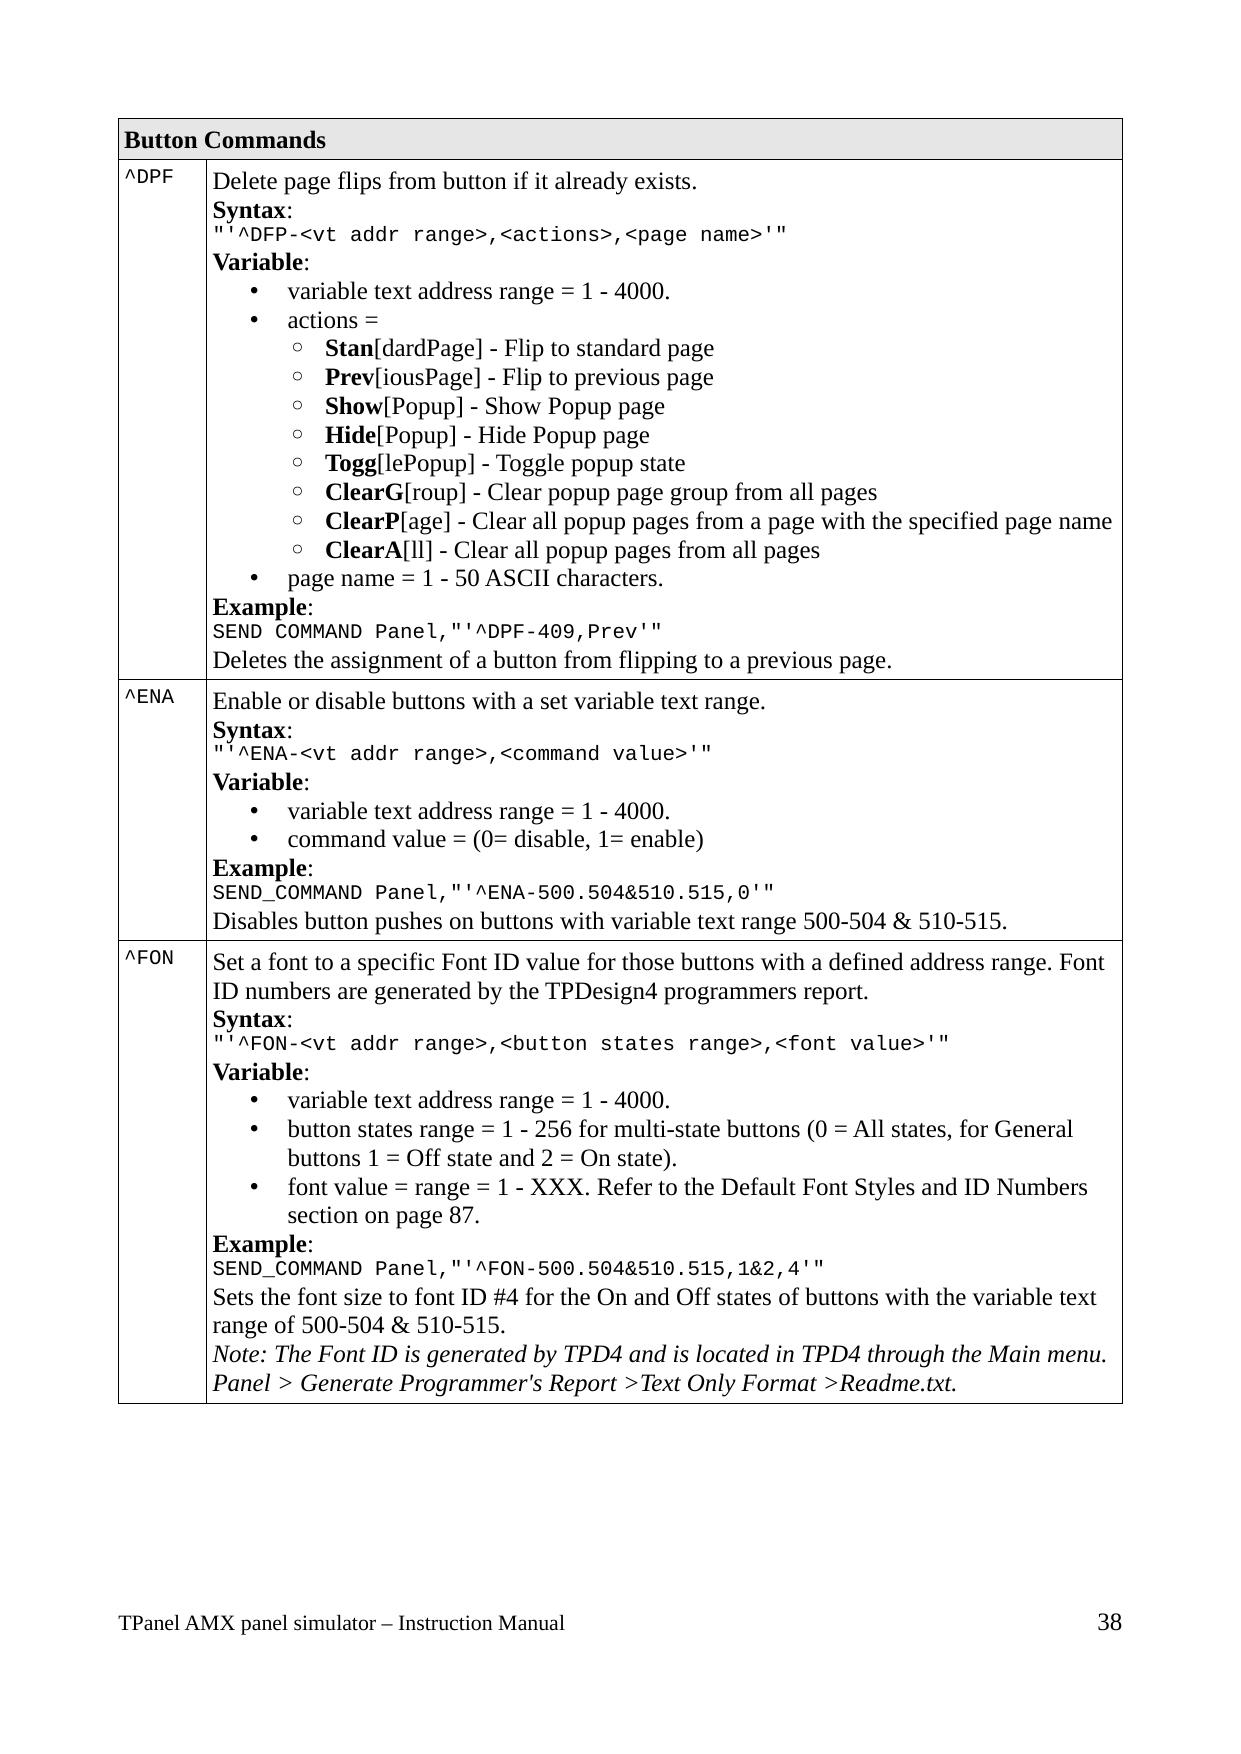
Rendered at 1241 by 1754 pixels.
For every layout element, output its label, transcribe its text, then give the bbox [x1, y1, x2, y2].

table_cell ^FON [119, 941, 206, 1402]
table_cell ^ENA [119, 680, 206, 940]
table_header Button Commands [119, 119, 1122, 159]
table_cell ^DPF [119, 160, 206, 679]
table_cell Delete page flips from button if it already exists. Syntax: "'^DFP-<vt addr range>,<actions>,<page name>'" Variable: variable text address range = 1 - 4000. actions = Stan[dardPage] - Flip to standard page Prev[iousPage] - Flip to previous page Show[Popup] - Show Popup page Hide[Popup] - Hide Popup page Togg[lePopup] - Toggle popup state ClearG[roup] - Clear popup page group from all pages ClearP[age] - Clear all popup pages from a page with the specified page name ClearA[ll] - Clear all popup pages from all pages page name = 1 - 50 ASCII characters. Example: SEND COMMAND Panel,"'^DPF-409,Prev'" Deletes the assignment of a button from flipping to a previous page. [207, 160, 1122, 679]
table_cell Enable or disable buttons with a set variable text range. Syntax: "'^ENA-<vt addr range>,<command value>'" Variable: variable text address range = 1 - 4000. command value = (0= disable, 1= enable) Example: SEND_COMMAND Panel,"'^ENA-500.504&510.515,0'" Disables button pushes on buttons with variable text range 500-504 & 510-515. [207, 680, 1122, 940]
table_cell Set a font to a specific Font ID value for those buttons with a defined address range. Font ID numbers are generated by the TPDesign4 programmers report. Syntax: "'^FON-<vt addr range>,<button states range>,<font value>'" Variable: variable text address range = 1 - 4000. button states range = 1 - 256 for multi-state buttons (0 = All states, for General buttons 1 = Off state and 2 = On state). font value = range = 1 - XXX. Refer to the Default Font Styles and ID Numbers section on page 87. Example: SEND_COMMAND Panel,"'^FON-500.504&510.515,1&2,4'" Sets the font size to font ID #4 for the On and Off states of buttons with the variable text range of 500-504 & 510-515. Note: The Font ID is generated by TPD4 and is located in TPD4 through the Main menu. Panel > Generate Programmer's Report >Text Only Format >Readme.txt. [207, 941, 1122, 1402]
